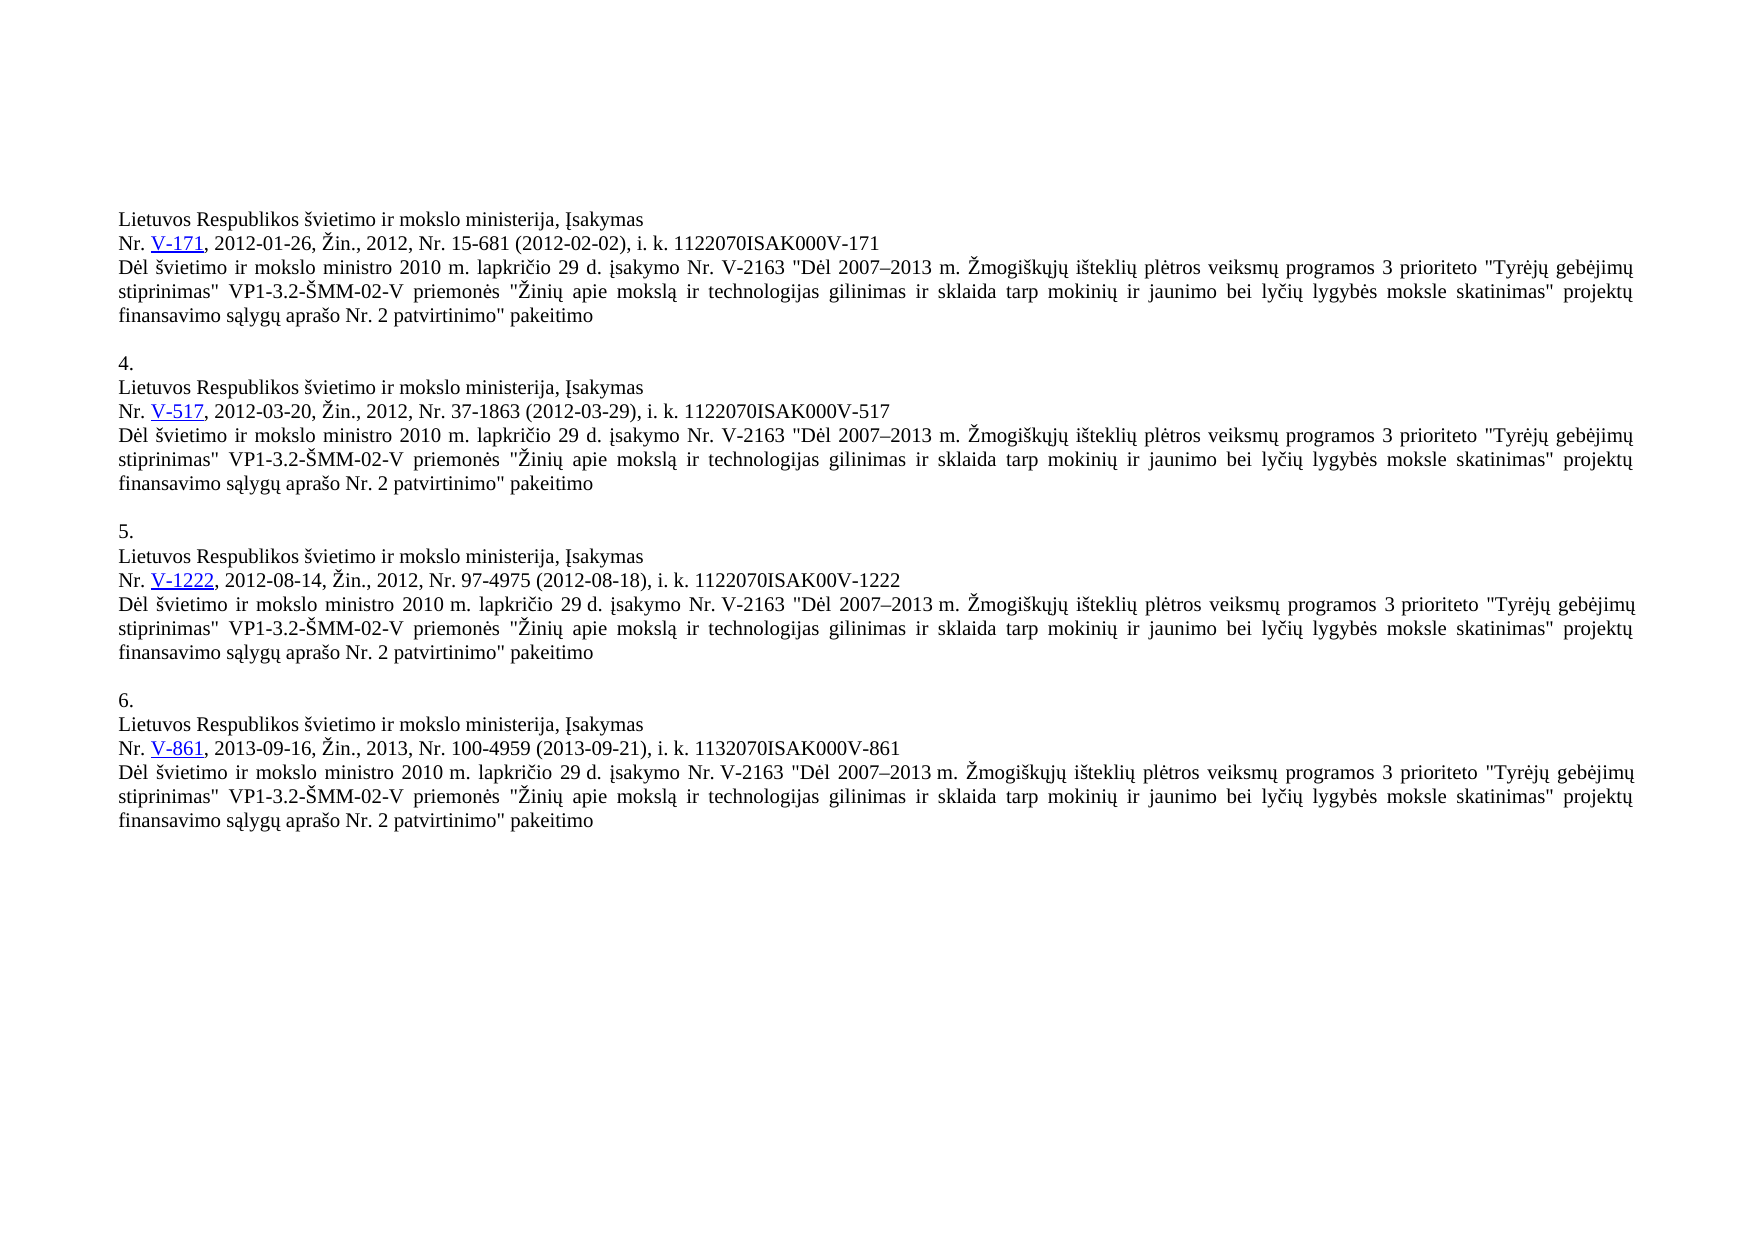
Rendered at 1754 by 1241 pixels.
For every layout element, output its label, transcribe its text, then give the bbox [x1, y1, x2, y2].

text Lietuvos Respublikos švietimo ir mokslo ministerija, Įsakymas [118, 375, 1636, 399]
text Dėl švietimo ir mokslo ministro 2010 m. lapkričio 29 d. įsakymo Nr. V-2163 "Dėl 2007–2013 m. Žmogiškųjų išteklių plėtros veiksmų programos 3 prioriteto "Tyrėjų gebėjimų stiprinimas" VP1-3.2-ŠMM-02-V priemonės "Žinių apie mokslą ir technologijas gilinimas ir sklaida tarp mokinių ir jaunimo bei lyčių lygybės moksle skatinimas" projektų finansavimo sąlygų aprašo Nr. 2 patvirtinimo" pakeitimo [118, 423, 1636, 495]
text Nr. V-171, 2012-01-26, Žin., 2012, Nr. 15-681 (2012-02-02), i. k. 1122070ISAK000V-171 [118, 231, 1636, 255]
text 4. [118, 351, 1636, 375]
text Lietuvos Respublikos švietimo ir mokslo ministerija, Įsakymas [118, 207, 1636, 231]
text Nr. V-1222, 2012-08-14, Žin., 2012, Nr. 97-4975 (2012-08-18), i. k. 1122070ISAK00V-1222 [118, 568, 1636, 592]
text Nr. V-861, 2013-09-16, Žin., 2013, Nr. 100-4959 (2013-09-21), i. k. 1132070ISAK000V-861 [118, 736, 1636, 760]
text Dėl švietimo ir mokslo ministro 2010 m. lapkričio 29 d. įsakymo Nr. V-2163 "Dėl 2007–2013 m. Žmogiškųjų išteklių plėtros veiksmų programos 3 prioriteto "Tyrėjų gebėjimų stiprinimas" VP1-3.2-ŠMM-02-V priemonės "Žinių apie mokslą ir technologijas gilinimas ir sklaida tarp mokinių ir jaunimo bei lyčių lygybės moksle skatinimas" projektų finansavimo sąlygų aprašo Nr. 2 patvirtinimo" pakeitimo [118, 255, 1636, 327]
text Lietuvos Respublikos švietimo ir mokslo ministerija, Įsakymas [118, 712, 1636, 736]
text Dėl švietimo ir mokslo ministro 2010 m. lapkričio 29 d. įsakymo Nr. V-2163 "Dėl 2007–2013 m. Žmogiškųjų išteklių plėtros veiksmų programos 3 prioriteto "Tyrėjų gebėjimų stiprinimas" VP1-3.2-ŠMM-02-V priemonės "Žinių apie mokslą ir technologijas gilinimas ir sklaida tarp mokinių ir jaunimo bei lyčių lygybės moksle skatinimas" projektų finansavimo sąlygų aprašo Nr. 2 patvirtinimo" pakeitimo [118, 592, 1636, 664]
text Dėl švietimo ir mokslo ministro 2010 m. lapkričio 29 d. įsakymo Nr. V-2163 "Dėl 2007–2013 m. Žmogiškųjų išteklių plėtros veiksmų programos 3 prioriteto "Tyrėjų gebėjimų stiprinimas" VP1-3.2-ŠMM-02-V priemonės "Žinių apie mokslą ir technologijas gilinimas ir sklaida tarp mokinių ir jaunimo bei lyčių lygybės moksle skatinimas" projektų finansavimo sąlygų aprašo Nr. 2 patvirtinimo" pakeitimo [118, 760, 1636, 832]
text Lietuvos Respublikos švietimo ir mokslo ministerija, Įsakymas [118, 543, 1636, 568]
text 5. [118, 519, 1636, 543]
text Nr. V-517, 2012-03-20, Žin., 2012, Nr. 37-1863 (2012-03-29), i. k. 1122070ISAK000V-517 [118, 399, 1636, 423]
text 6. [118, 688, 1636, 712]
